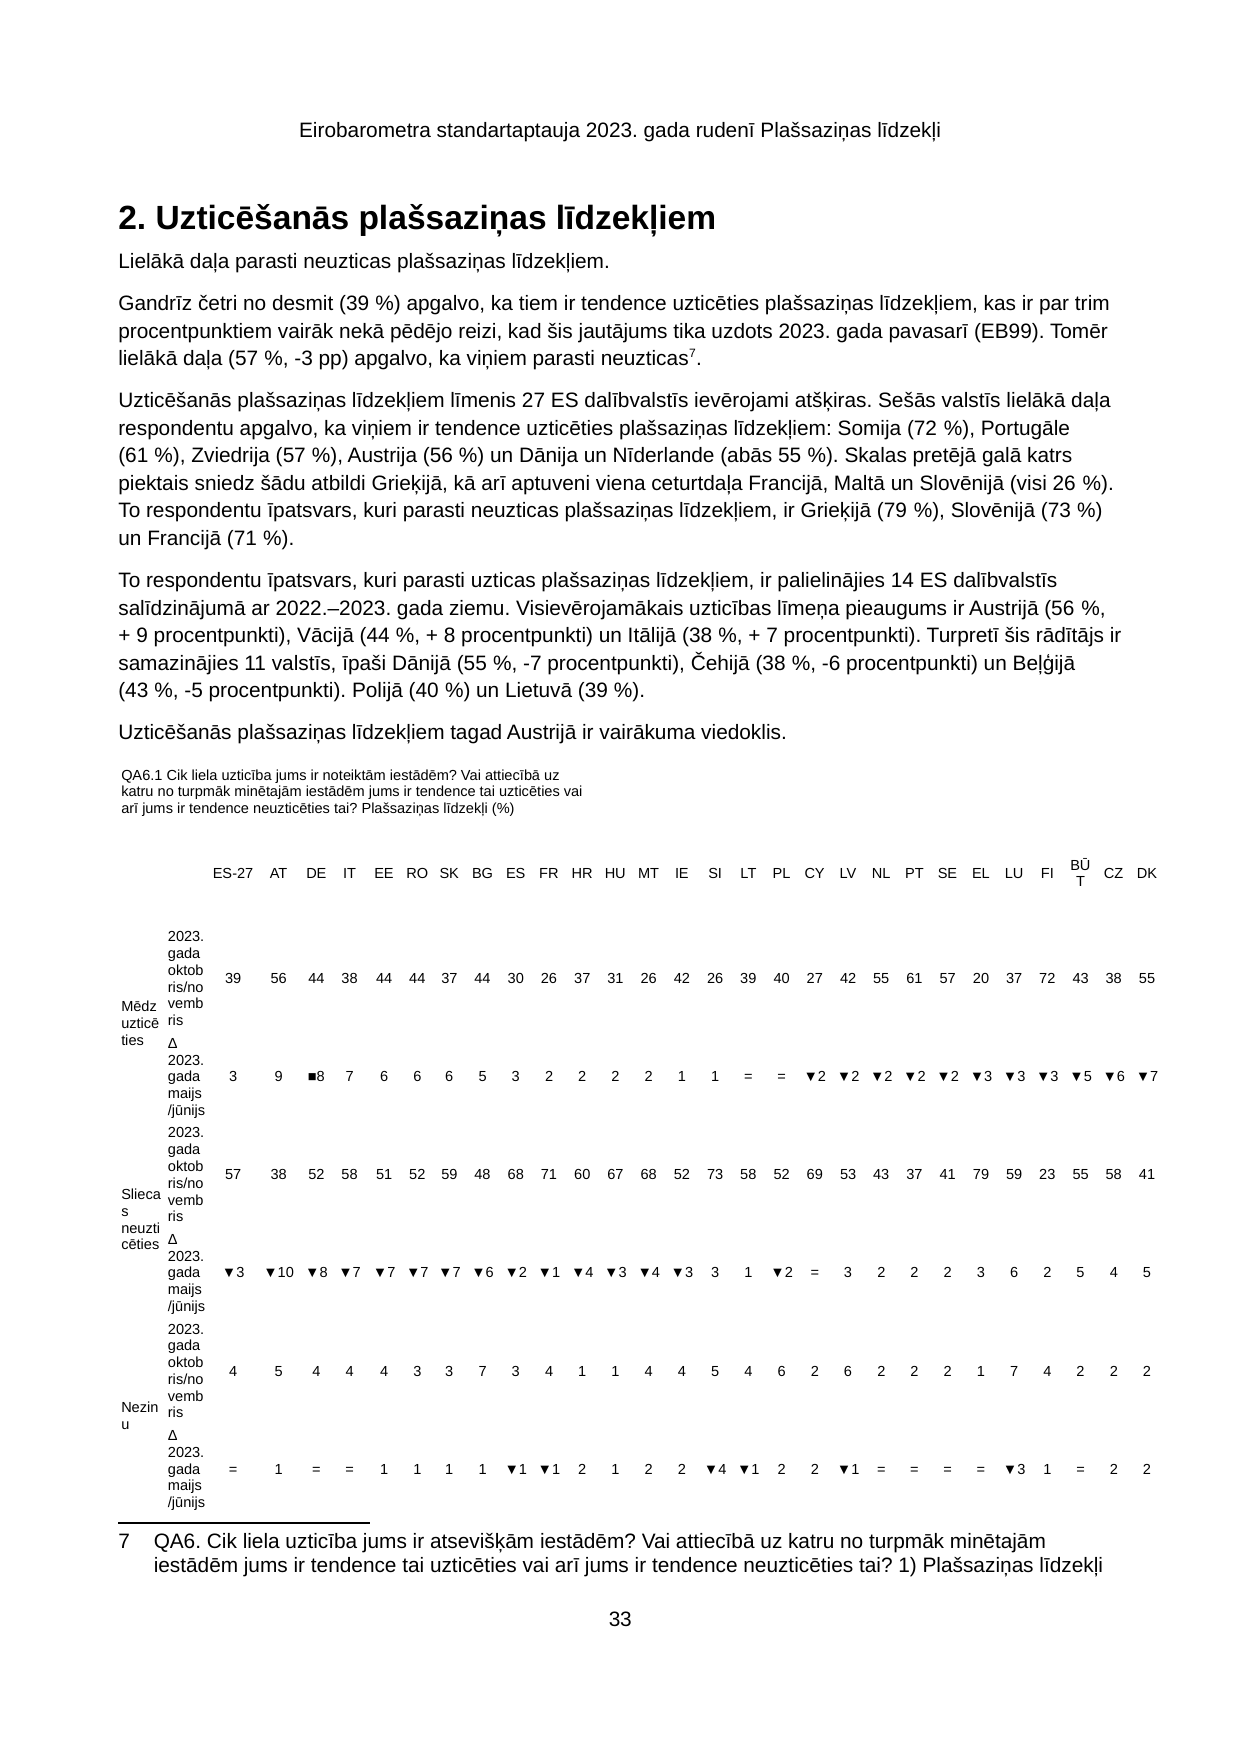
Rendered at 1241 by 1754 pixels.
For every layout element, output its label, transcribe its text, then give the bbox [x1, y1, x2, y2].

table_cell 2023. gada oktobris/novembris [165, 1318, 209, 1424]
table_cell [366, 893, 402, 925]
table_cell 27 [798, 925, 831, 1032]
table_header [1030, 762, 1064, 821]
table_cell 7 [333, 1032, 366, 1121]
table_cell [1064, 821, 1097, 853]
table_cell ▼3 [209, 1228, 257, 1317]
table_cell 52 [300, 1121, 333, 1228]
table_cell IT [333, 853, 366, 893]
table_header [1130, 762, 1163, 821]
table_header [599, 762, 632, 821]
table_cell 2 [798, 1318, 831, 1424]
table_cell [1030, 893, 1064, 925]
table_cell 1 [731, 1228, 765, 1317]
table_cell [731, 821, 765, 853]
table_cell 7 [997, 1318, 1030, 1424]
table_cell [257, 893, 299, 925]
table_cell 44 [300, 925, 333, 1032]
table_cell [466, 821, 499, 853]
table_cell 2 [931, 1318, 964, 1424]
table_cell [864, 821, 898, 853]
table_cell = [1064, 1424, 1097, 1513]
table_cell [165, 893, 209, 925]
table_cell [765, 821, 798, 853]
table_cell 52 [402, 1121, 432, 1228]
table_cell ES [499, 853, 532, 893]
table_cell 4 [1030, 1318, 1064, 1424]
table_cell ▼2 [499, 1228, 532, 1317]
table_cell = [333, 1424, 366, 1513]
table_cell ▼3 [1030, 1032, 1064, 1121]
table_cell ▼3 [599, 1228, 632, 1317]
table_cell ▼6 [466, 1228, 499, 1317]
table_cell [118, 821, 165, 853]
table_cell 3 [499, 1032, 532, 1121]
table_cell [1097, 893, 1130, 925]
table_cell Nezinu [118, 1318, 165, 1513]
table_cell 43 [1064, 925, 1097, 1032]
table_cell 5 [1064, 1228, 1097, 1317]
table_cell 43 [864, 1121, 898, 1228]
text Gandrīz četri no desmit (39 %) apgalvo, ka tiem ir tendence uzticēties plašsaziņas līdzekļiem, kas ir par trim procentpunktiem vairāk nekā pēdējo reizi, kad šis jautājums tika uzdots 2023. gada pavasarī (EB99). Tomēr lielākā daļa (57 %, -3 pp) apgalvo, ka viņiem parasti neuzticas. [118, 291, 1122, 370]
table_cell = [209, 1424, 257, 1513]
table_cell HU [599, 853, 632, 893]
table_cell ▼4 [632, 1228, 665, 1317]
table_cell 3 [433, 1318, 466, 1424]
table_cell [333, 893, 366, 925]
table_header QA6.1 Cik liela uzticība jums ir noteiktām iestādēm? Vai attiecībā uz katru no turpmāk minētajām iestādēm jums ir tendence tai uzticēties vai arī jums ir tendence neuzticēties tai? Plašsaziņas līdzekļi (%) [118, 762, 598, 821]
table_cell [964, 821, 997, 853]
table_cell [532, 821, 565, 853]
table_cell [665, 821, 698, 853]
table_cell 40 [765, 925, 798, 1032]
table_cell 2 [864, 1318, 898, 1424]
table_cell 44 [402, 925, 432, 1032]
table_cell CZ [1097, 853, 1130, 893]
table_cell [665, 893, 698, 925]
table_cell = [898, 1424, 931, 1513]
table_cell 58 [731, 1121, 765, 1228]
table_cell [532, 893, 565, 925]
table_cell 39 [731, 925, 765, 1032]
table_cell NL [864, 853, 898, 893]
table_cell 57 [931, 925, 964, 1032]
table_cell 39 [209, 925, 257, 1032]
table_cell 42 [665, 925, 698, 1032]
table_cell [898, 893, 931, 925]
table_cell 41 [931, 1121, 964, 1228]
table_cell [831, 893, 864, 925]
table_cell DE [300, 853, 333, 893]
table_cell 2 [1030, 1228, 1064, 1317]
table_cell 2 [898, 1228, 931, 1317]
table_cell [499, 893, 532, 925]
table_cell LU [997, 853, 1030, 893]
table_cell MT [632, 853, 665, 893]
table_cell 51 [366, 1121, 402, 1228]
table_cell 9 [257, 1032, 299, 1121]
table_cell [599, 821, 632, 853]
table_cell HR [565, 853, 598, 893]
table_cell [366, 821, 402, 853]
table_cell = [300, 1424, 333, 1513]
table_cell 2 [798, 1424, 831, 1513]
text QA6. Cik liela uzticība jums ir atsevišķām iestādēm? Vai attiecībā uz katru no turpmāk minētajām iestādēm jums ir tendence tai uzticēties vai arī jums ir tendence neuzticēties tai? 1) Plašsaziņas līdzekļi [118, 1529, 1122, 1577]
table_cell 38 [1097, 925, 1130, 1032]
table_cell 55 [1064, 1121, 1097, 1228]
table_header [864, 762, 898, 821]
table_header [665, 762, 698, 821]
table_cell FI [1030, 853, 1064, 893]
table_cell RO [402, 853, 432, 893]
table_cell ▼3 [665, 1228, 698, 1317]
table_cell [1064, 893, 1097, 925]
table_cell 72 [1030, 925, 1064, 1032]
table_cell 58 [1097, 1121, 1130, 1228]
table_cell 68 [499, 1121, 532, 1228]
table_cell [165, 853, 209, 893]
table_header [997, 762, 1030, 821]
table_cell 6 [402, 1032, 432, 1121]
table_cell ▼2 [931, 1032, 964, 1121]
table_header [731, 762, 765, 821]
table_cell 4 [632, 1318, 665, 1424]
table_cell [1097, 821, 1130, 853]
table_cell 61 [898, 925, 931, 1032]
table_cell 55 [1130, 925, 1163, 1032]
table_cell [831, 821, 864, 853]
table_cell 4 [366, 1318, 402, 1424]
table_cell ▼1 [499, 1424, 532, 1513]
table_cell [698, 821, 731, 853]
table_cell ▼5 [1064, 1032, 1097, 1121]
table_cell ▼6 [1097, 1032, 1130, 1121]
table_cell 2 [898, 1318, 931, 1424]
table_cell = [931, 1424, 964, 1513]
table_cell 37 [433, 925, 466, 1032]
table_cell ▼7 [1130, 1032, 1163, 1121]
table_cell 20 [964, 925, 997, 1032]
table_cell 4 [209, 1318, 257, 1424]
table_cell 2 [765, 1424, 798, 1513]
table_cell [300, 893, 333, 925]
table_cell 3 [964, 1228, 997, 1317]
table_cell 1 [466, 1424, 499, 1513]
table_cell [731, 893, 765, 925]
table_cell [565, 821, 598, 853]
table_cell 59 [433, 1121, 466, 1228]
table_cell 59 [997, 1121, 1030, 1228]
table_cell 6 [997, 1228, 1030, 1317]
table_cell 37 [898, 1121, 931, 1228]
table_cell [997, 893, 1030, 925]
table_cell 6 [366, 1032, 402, 1121]
table_cell EE [366, 853, 402, 893]
table_cell 2 [565, 1424, 598, 1513]
table_cell ▼7 [433, 1228, 466, 1317]
table_cell [864, 893, 898, 925]
table_cell 2023. gada oktobris/novembris [165, 1121, 209, 1228]
table_cell [402, 821, 432, 853]
table_cell 67 [599, 1121, 632, 1228]
table_cell [997, 821, 1030, 853]
table_cell 4 [1097, 1228, 1130, 1317]
table_cell [1130, 821, 1163, 853]
text Uzticēšanās plašsaziņas līdzekļiem līmenis 27 ES dalībvalstīs ievērojami atšķiras. Sešās valstīs lielākā daļa respondentu apgalvo, ka viņiem ir tendence uzticēties plašsaziņas līdzekļiem: Somija (72 %), Portugāle (61 %), Zviedrija (57 %), Austrija (56 %) un Dānija un Nīderlande (abās 55 %). Skalas pretējā galā katrs piektais sniedz šādu atbildi Grieķijā, kā arī aptuveni viena ceturtdaļa Francijā, Maltā un Slovēnijā (visi 26 %). To respondentu īpatsvars, kuri parasti neuzticas plašsaziņas līdzekļiem, ir Grieķijā (79 %), Slovēnijā (73 %) un Francijā (71 %). [118, 388, 1122, 550]
table_cell [257, 821, 299, 853]
table_header [931, 762, 964, 821]
table_cell 1 [257, 1424, 299, 1513]
table_cell [1130, 893, 1163, 925]
table_cell [798, 821, 831, 853]
table_cell ▼4 [698, 1424, 731, 1513]
table_cell DK [1130, 853, 1163, 893]
table_cell [1030, 821, 1064, 853]
table_cell 1 [402, 1424, 432, 1513]
table_cell [209, 893, 257, 925]
table_cell [898, 821, 931, 853]
table_cell [402, 893, 432, 925]
table_cell Δ 2023. gada maijs/jūnijs [165, 1032, 209, 1121]
table_cell 1 [433, 1424, 466, 1513]
table_cell 58 [333, 1121, 366, 1228]
table_cell [209, 821, 257, 853]
table_cell 4 [731, 1318, 765, 1424]
table_cell 7 [466, 1318, 499, 1424]
table_cell 2 [1064, 1318, 1097, 1424]
table_cell 4 [333, 1318, 366, 1424]
text Uzticēšanās plašsaziņas līdzekļiem tagad Austrijā ir vairākuma viedoklis. [118, 720, 1122, 744]
table_cell ▼2 [864, 1032, 898, 1121]
table_cell 2 [1130, 1318, 1163, 1424]
table_cell = [798, 1228, 831, 1317]
table_cell 2 [665, 1424, 698, 1513]
table_cell IE [665, 853, 698, 893]
table_cell [565, 893, 598, 925]
table_cell 41 [1130, 1121, 1163, 1228]
table_cell 71 [532, 1121, 565, 1228]
text To respondentu īpatsvars, kuri parasti uzticas plašsaziņas līdzekļiem, ir palielinājies 14 ES dalībvalstīs salīdzinājumā ar 2022.–2023. gada ziemu. Visievērojamākais uzticības līmeņa pieaugums ir Austrijā (56 %, + 9 procentpunkti), Vācijā (44 %, + 8 procentpunkti) un Itālijā (38 %, + 7 procentpunkti). Turpretī šis rādītājs ir samazinājies 11 valstīs, īpaši Dānijā (55 %, -7 procentpunkti), Čehijā (38 %, -6 procentpunkti) un Beļģijā (43 %, -5 procentpunkti). Polijā (40 %) un Lietuvā (39 %). [118, 568, 1122, 702]
table_cell 4 [532, 1318, 565, 1424]
table_cell 6 [433, 1032, 466, 1121]
table_cell 26 [698, 925, 731, 1032]
table_cell 1 [565, 1318, 598, 1424]
table_header [831, 762, 864, 821]
table_cell 30 [499, 925, 532, 1032]
table_cell 5 [1130, 1228, 1163, 1317]
table_cell AT [257, 853, 299, 893]
table_cell ▼7 [366, 1228, 402, 1317]
table_cell BŪT [1064, 853, 1097, 893]
table_header [765, 762, 798, 821]
table_cell 2 [632, 1424, 665, 1513]
table_cell 31 [599, 925, 632, 1032]
table_cell 37 [565, 925, 598, 1032]
table_cell 1 [1030, 1424, 1064, 1513]
table_cell ▼4 [565, 1228, 598, 1317]
table_cell 1 [665, 1032, 698, 1121]
table_header [898, 762, 931, 821]
table_cell Sliecas neuzticēties [118, 1121, 165, 1317]
table_cell 4 [300, 1318, 333, 1424]
table_cell Δ 2023. gada maijs/jūnijs [165, 1228, 209, 1317]
table_cell BG [466, 853, 499, 893]
table_cell 79 [964, 1121, 997, 1228]
table_cell LT [731, 853, 765, 893]
table_cell ▼8 [300, 1228, 333, 1317]
table_cell 52 [765, 1121, 798, 1228]
table_cell 44 [366, 925, 402, 1032]
table_cell SK [433, 853, 466, 893]
table_cell ▼1 [532, 1228, 565, 1317]
table_cell 69 [798, 1121, 831, 1228]
table_cell 2 [565, 1032, 598, 1121]
table_cell 3 [402, 1318, 432, 1424]
table_cell 4 [665, 1318, 698, 1424]
table_header [964, 762, 997, 821]
table_cell 3 [831, 1228, 864, 1317]
table_cell 48 [466, 1121, 499, 1228]
table_cell ▼1 [731, 1424, 765, 1513]
table_cell 55 [864, 925, 898, 1032]
table_cell 44 [466, 925, 499, 1032]
table_cell FR [532, 853, 565, 893]
table_cell [931, 893, 964, 925]
table_cell 52 [665, 1121, 698, 1228]
table_cell 60 [565, 1121, 598, 1228]
table_cell 2023. gada oktobris/novembris [165, 925, 209, 1032]
table_cell [931, 821, 964, 853]
table_cell PL [765, 853, 798, 893]
subtitle 2. Uzticēšanās plašsaziņas līdzekļiem [118, 198, 1122, 237]
table_cell Δ 2023. gada maijs/jūnijs [165, 1424, 209, 1513]
table_cell [632, 821, 665, 853]
table_cell 42 [831, 925, 864, 1032]
table_cell [165, 821, 209, 853]
table_header [1097, 762, 1130, 821]
table_cell 1 [964, 1318, 997, 1424]
table_cell [599, 893, 632, 925]
table_cell [632, 893, 665, 925]
table_header [798, 762, 831, 821]
table_cell 1 [599, 1318, 632, 1424]
table_cell 5 [698, 1318, 731, 1424]
table_cell 3 [698, 1228, 731, 1317]
table_cell = [765, 1032, 798, 1121]
table_cell 1 [366, 1424, 402, 1513]
table_cell 37 [997, 925, 1030, 1032]
table_cell [765, 893, 798, 925]
table_cell 6 [765, 1318, 798, 1424]
table_cell ▼2 [765, 1228, 798, 1317]
table_cell SE [931, 853, 964, 893]
table_cell 68 [632, 1121, 665, 1228]
text Lielākā daļa parasti neuzticas plašsaziņas līdzekļiem. [118, 249, 1122, 273]
table_cell 26 [632, 925, 665, 1032]
table_cell PT [898, 853, 931, 893]
table_cell = [864, 1424, 898, 1513]
table_cell = [731, 1032, 765, 1121]
table_cell 38 [257, 1121, 299, 1228]
table_cell [499, 821, 532, 853]
table_cell ▼1 [831, 1424, 864, 1513]
table_cell [698, 893, 731, 925]
table_cell ES-27 [209, 853, 257, 893]
table_cell 26 [532, 925, 565, 1032]
table_cell 38 [333, 925, 366, 1032]
table_cell 2 [1097, 1424, 1130, 1513]
table_cell ▼3 [997, 1424, 1030, 1513]
table_cell [300, 821, 333, 853]
table_cell 2 [599, 1032, 632, 1121]
table_cell 1 [698, 1032, 731, 1121]
table_cell 1 [599, 1424, 632, 1513]
table_header [1064, 762, 1097, 821]
table_cell [466, 893, 499, 925]
table_cell 56 [257, 925, 299, 1032]
table_cell ▼2 [898, 1032, 931, 1121]
table_cell 23 [1030, 1121, 1064, 1228]
table_cell 2 [1097, 1318, 1130, 1424]
table_header [698, 762, 731, 821]
table_cell 5 [257, 1318, 299, 1424]
table_cell 2 [864, 1228, 898, 1317]
table_cell 2 [632, 1032, 665, 1121]
table_cell ▼10 [257, 1228, 299, 1317]
table_cell CY [798, 853, 831, 893]
table_cell ▼1 [532, 1424, 565, 1513]
table_cell Mēdz uzticēties [118, 925, 165, 1121]
table_cell ▼2 [798, 1032, 831, 1121]
table_cell SI [698, 853, 731, 893]
table_cell 53 [831, 1121, 864, 1228]
table_cell 57 [209, 1121, 257, 1228]
table_cell 2 [931, 1228, 964, 1317]
table_cell ▼7 [402, 1228, 432, 1317]
table_cell ▼7 [333, 1228, 366, 1317]
table_cell LV [831, 853, 864, 893]
table_cell 3 [209, 1032, 257, 1121]
table_cell [433, 893, 466, 925]
table_cell 73 [698, 1121, 731, 1228]
table_cell [433, 821, 466, 853]
table_cell ▼2 [831, 1032, 864, 1121]
table_cell 5 [466, 1032, 499, 1121]
table_cell 2 [532, 1032, 565, 1121]
table_cell EL [964, 853, 997, 893]
table_cell [118, 893, 165, 925]
table_header [632, 762, 665, 821]
table_cell 2 [1130, 1424, 1163, 1513]
table_cell [333, 821, 366, 853]
table_cell [118, 853, 165, 893]
table_cell ■8 [300, 1032, 333, 1121]
table_cell [964, 893, 997, 925]
table_cell 6 [831, 1318, 864, 1424]
table_cell ▼3 [964, 1032, 997, 1121]
table_cell [798, 893, 831, 925]
table_cell = [964, 1424, 997, 1513]
table_cell ▼3 [997, 1032, 1030, 1121]
table_cell 3 [499, 1318, 532, 1424]
